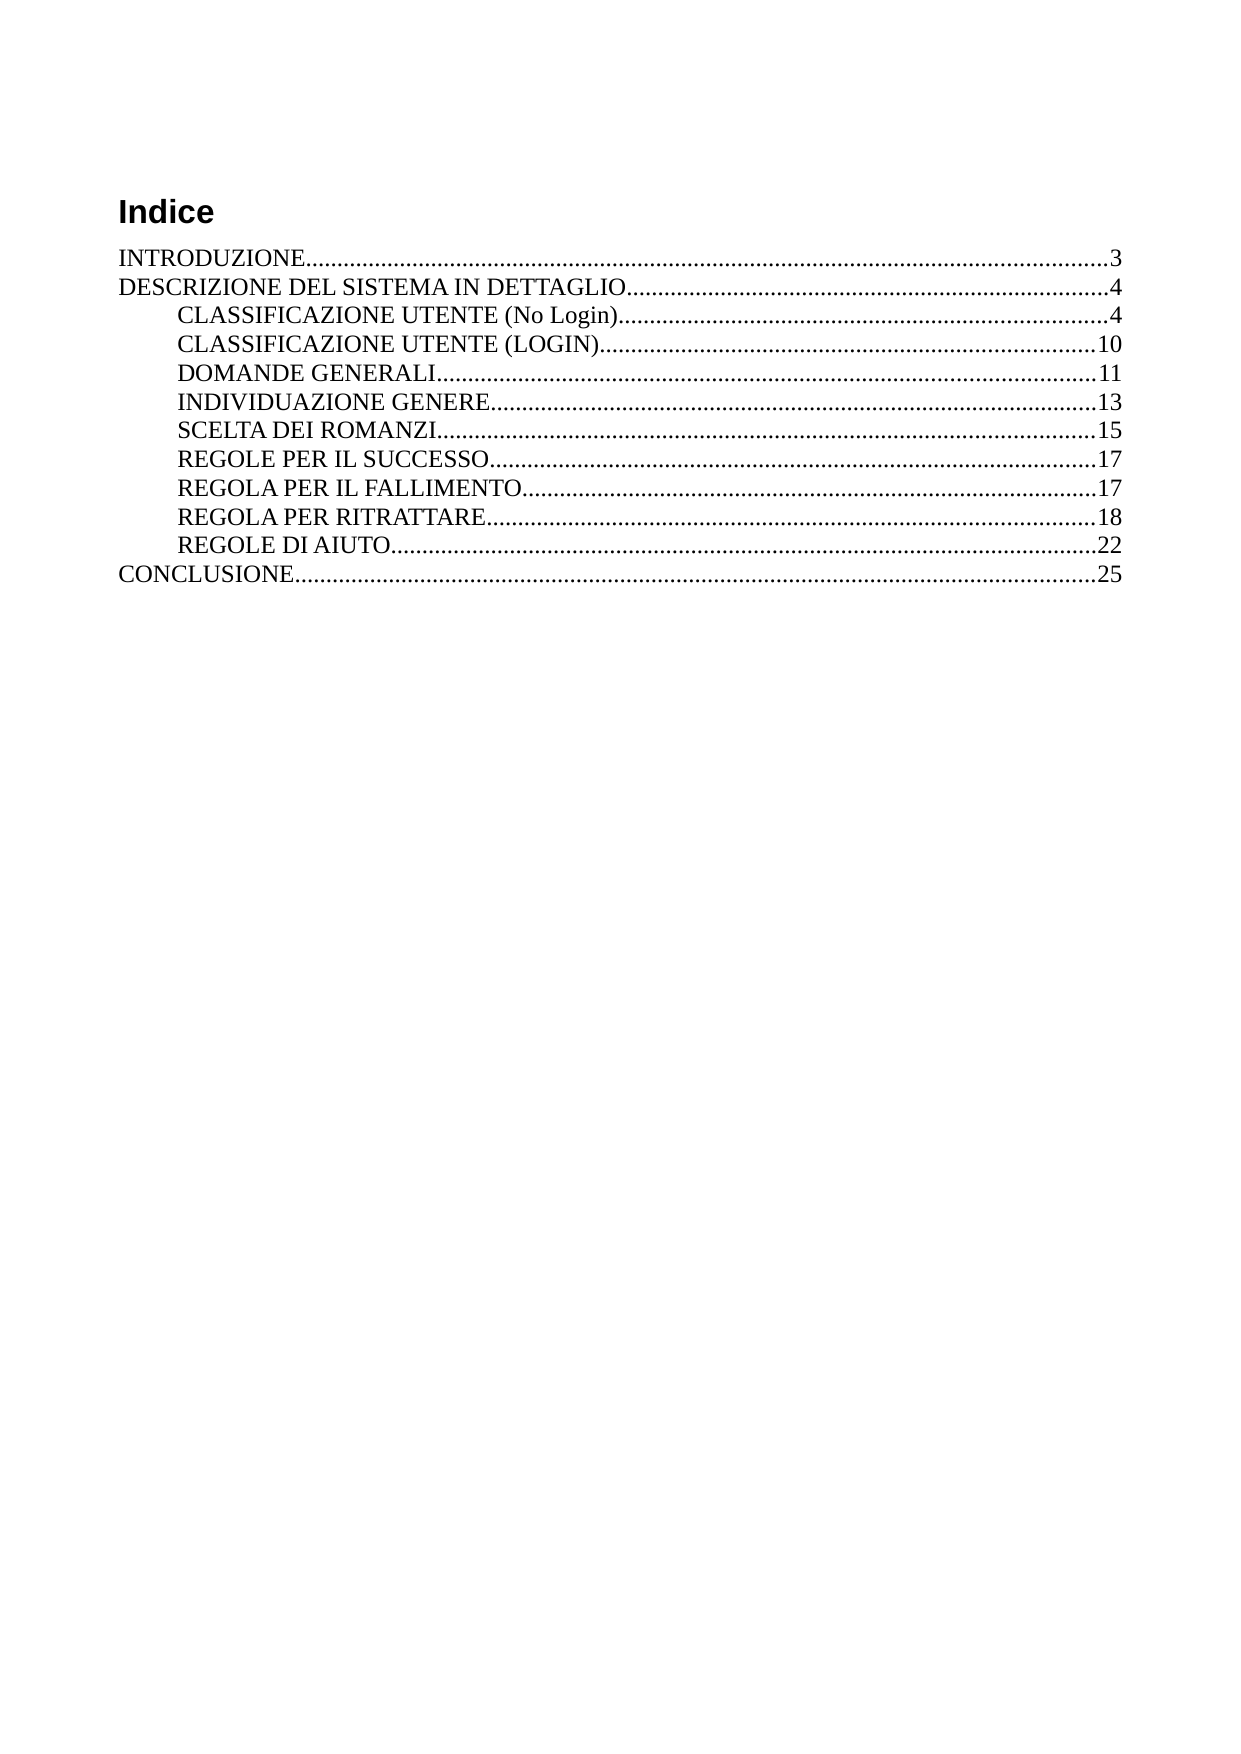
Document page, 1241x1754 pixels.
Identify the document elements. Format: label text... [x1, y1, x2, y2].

text CLASSIFICAZIONE UTENTE (LOGIN) 10 [177, 329, 1122, 358]
text REGOLE PER IL SUCCESSO 17 [177, 444, 1122, 473]
text REGOLA PER RITRATTARE 18 [177, 502, 1122, 531]
text REGOLE DI AIUTO 22 [177, 531, 1122, 559]
text SCELTA DEI ROMANZI 15 [177, 416, 1122, 444]
text DOMANDE GENERALI 11 [177, 358, 1122, 387]
text DESCRIZIONE DEL SISTEMA IN DETTAGLIO 4 [118, 272, 1122, 301]
text CONCLUSIONE 25 [118, 559, 1122, 588]
text INDIVIDUAZIONE GENERE 13 [177, 387, 1122, 416]
text REGOLA PER IL FALLIMENTO 17 [177, 473, 1122, 502]
text INTRODUZIONE 3 [118, 243, 1122, 272]
subtitle Indice [118, 192, 1122, 231]
text CLASSIFICAZIONE UTENTE (No Login) 4 [177, 301, 1122, 329]
